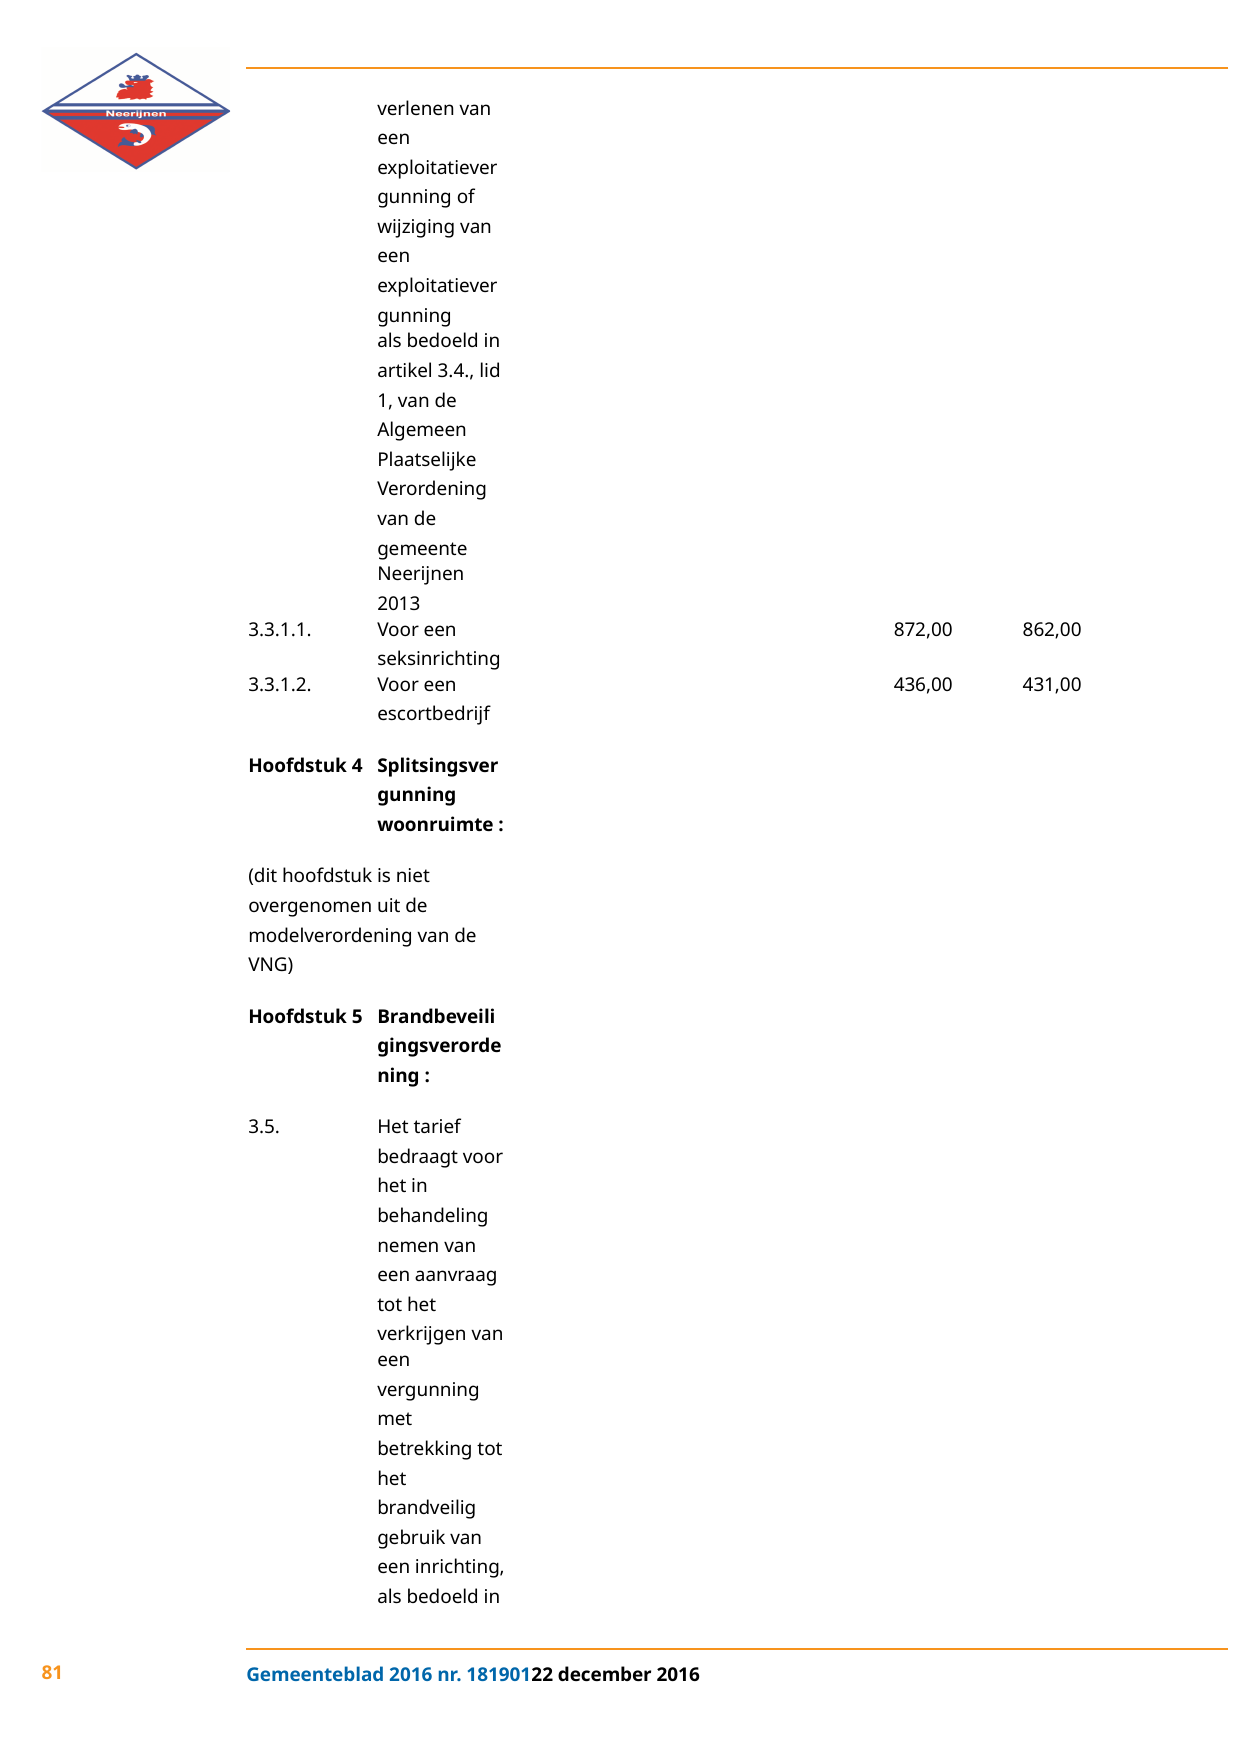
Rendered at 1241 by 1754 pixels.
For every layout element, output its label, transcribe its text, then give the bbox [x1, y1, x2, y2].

table_cell (dit hoofdstuk is niet overgenomen uit de modelverordening van de VNG) [248, 863, 506, 977]
table_cell [1023, 837, 1152, 863]
table_cell [894, 1088, 1022, 1113]
table_cell [506, 1346, 635, 1609]
table_cell als bedoeld in artikel 3.4., lid 1, van de Algemeen Plaatselijke Verordening van de gemeente [377, 328, 506, 560]
table_cell 436,00 [894, 671, 1022, 726]
table_cell [1023, 95, 1152, 328]
table_cell [506, 726, 635, 752]
table_cell [1023, 560, 1152, 616]
table_cell [764, 1003, 893, 1088]
table_cell [764, 616, 893, 671]
table_cell [764, 752, 893, 837]
table_cell [635, 328, 764, 560]
table_cell verlenen van een exploitatievergunning of wijziging van een exploitatievergunning [377, 95, 506, 328]
table_cell [894, 726, 1022, 752]
table_cell [635, 671, 764, 726]
table_cell 862,00 [1023, 616, 1152, 671]
table_cell Splitsingsvergunning woonruimte : [377, 752, 506, 837]
table_cell [635, 837, 764, 863]
table_cell [1023, 726, 1152, 752]
table_cell [377, 977, 506, 1003]
table_cell [894, 1114, 1022, 1346]
table_cell [377, 1088, 506, 1113]
table_cell [764, 837, 893, 863]
table_cell [506, 1088, 635, 1113]
table_cell [248, 1346, 377, 1609]
table_cell [377, 726, 506, 752]
table_cell [506, 1114, 635, 1346]
table_cell [506, 752, 635, 837]
table_cell 3.5. [248, 1114, 377, 1346]
table_cell [506, 95, 635, 328]
table_cell [894, 1003, 1022, 1088]
table_cell [635, 977, 764, 1003]
table_cell 3.3.1.2. [248, 671, 377, 726]
table_cell [894, 560, 1022, 616]
table_cell [635, 560, 764, 616]
table_cell [377, 837, 506, 863]
table_cell [1023, 977, 1152, 1003]
table_cell [635, 752, 764, 837]
table_cell [248, 95, 377, 328]
table_cell 431,00 [1023, 671, 1152, 726]
table_cell [764, 1346, 893, 1609]
table_cell [506, 863, 635, 977]
table_cell [894, 752, 1022, 837]
table_cell [764, 328, 893, 560]
table_cell [1023, 1114, 1152, 1346]
table_cell Brandbeveiligingsverordening : [377, 1003, 506, 1088]
table_cell [635, 726, 764, 752]
table_cell [764, 95, 893, 328]
table_cell Neerijnen 2013 [377, 560, 506, 616]
table_cell [1023, 863, 1152, 977]
table_cell [894, 328, 1022, 560]
table_cell [248, 560, 377, 616]
table_cell [1023, 1003, 1152, 1088]
table_cell [764, 1088, 893, 1113]
table_cell 872,00 [894, 616, 1022, 671]
table_cell [764, 726, 893, 752]
table_cell [635, 95, 764, 328]
table_cell Voor een seksinrichting [377, 616, 506, 671]
table_cell [635, 1346, 764, 1609]
table_cell [894, 863, 1022, 977]
table_cell [764, 863, 893, 977]
table_cell [764, 977, 893, 1003]
table_cell [635, 616, 764, 671]
table_cell [894, 1346, 1022, 1609]
table_cell Hoofdstuk 5 [248, 1003, 377, 1088]
table_cell [248, 726, 377, 752]
picture [41, 47, 231, 172]
table_cell [894, 977, 1022, 1003]
table_cell [506, 1003, 635, 1088]
table_cell [764, 1114, 893, 1346]
table_cell [506, 616, 635, 671]
table_cell [1023, 752, 1152, 837]
table_cell [764, 671, 893, 726]
table_cell [1023, 1088, 1152, 1113]
table_cell [506, 977, 635, 1003]
table_cell een vergunning met betrekking tot het brandveilig gebruik van een inrichting, als bedoeld in [377, 1346, 506, 1609]
table_cell [1023, 1346, 1152, 1609]
table_cell [506, 560, 635, 616]
table_cell Hoofdstuk 4 [248, 752, 377, 837]
table_cell [248, 1088, 377, 1113]
table_cell [506, 328, 635, 560]
table_cell [635, 1114, 764, 1346]
table_cell [635, 1003, 764, 1088]
table_cell [894, 95, 1022, 328]
table_cell [248, 837, 377, 863]
table_cell [1023, 328, 1152, 560]
table_cell [248, 977, 377, 1003]
table_cell [894, 837, 1022, 863]
table_cell [635, 863, 764, 977]
table_cell Het tarief bedraagt voor het in behandeling nemen van een aanvraag tot het verkrijgen van [377, 1114, 506, 1346]
table_cell 3.3.1.1. [248, 616, 377, 671]
table_cell [248, 328, 377, 560]
table_cell [506, 837, 635, 863]
table_cell [764, 560, 893, 616]
table_cell [506, 671, 635, 726]
table_cell Voor een escortbedrijf [377, 671, 506, 726]
table_cell [635, 1088, 764, 1113]
